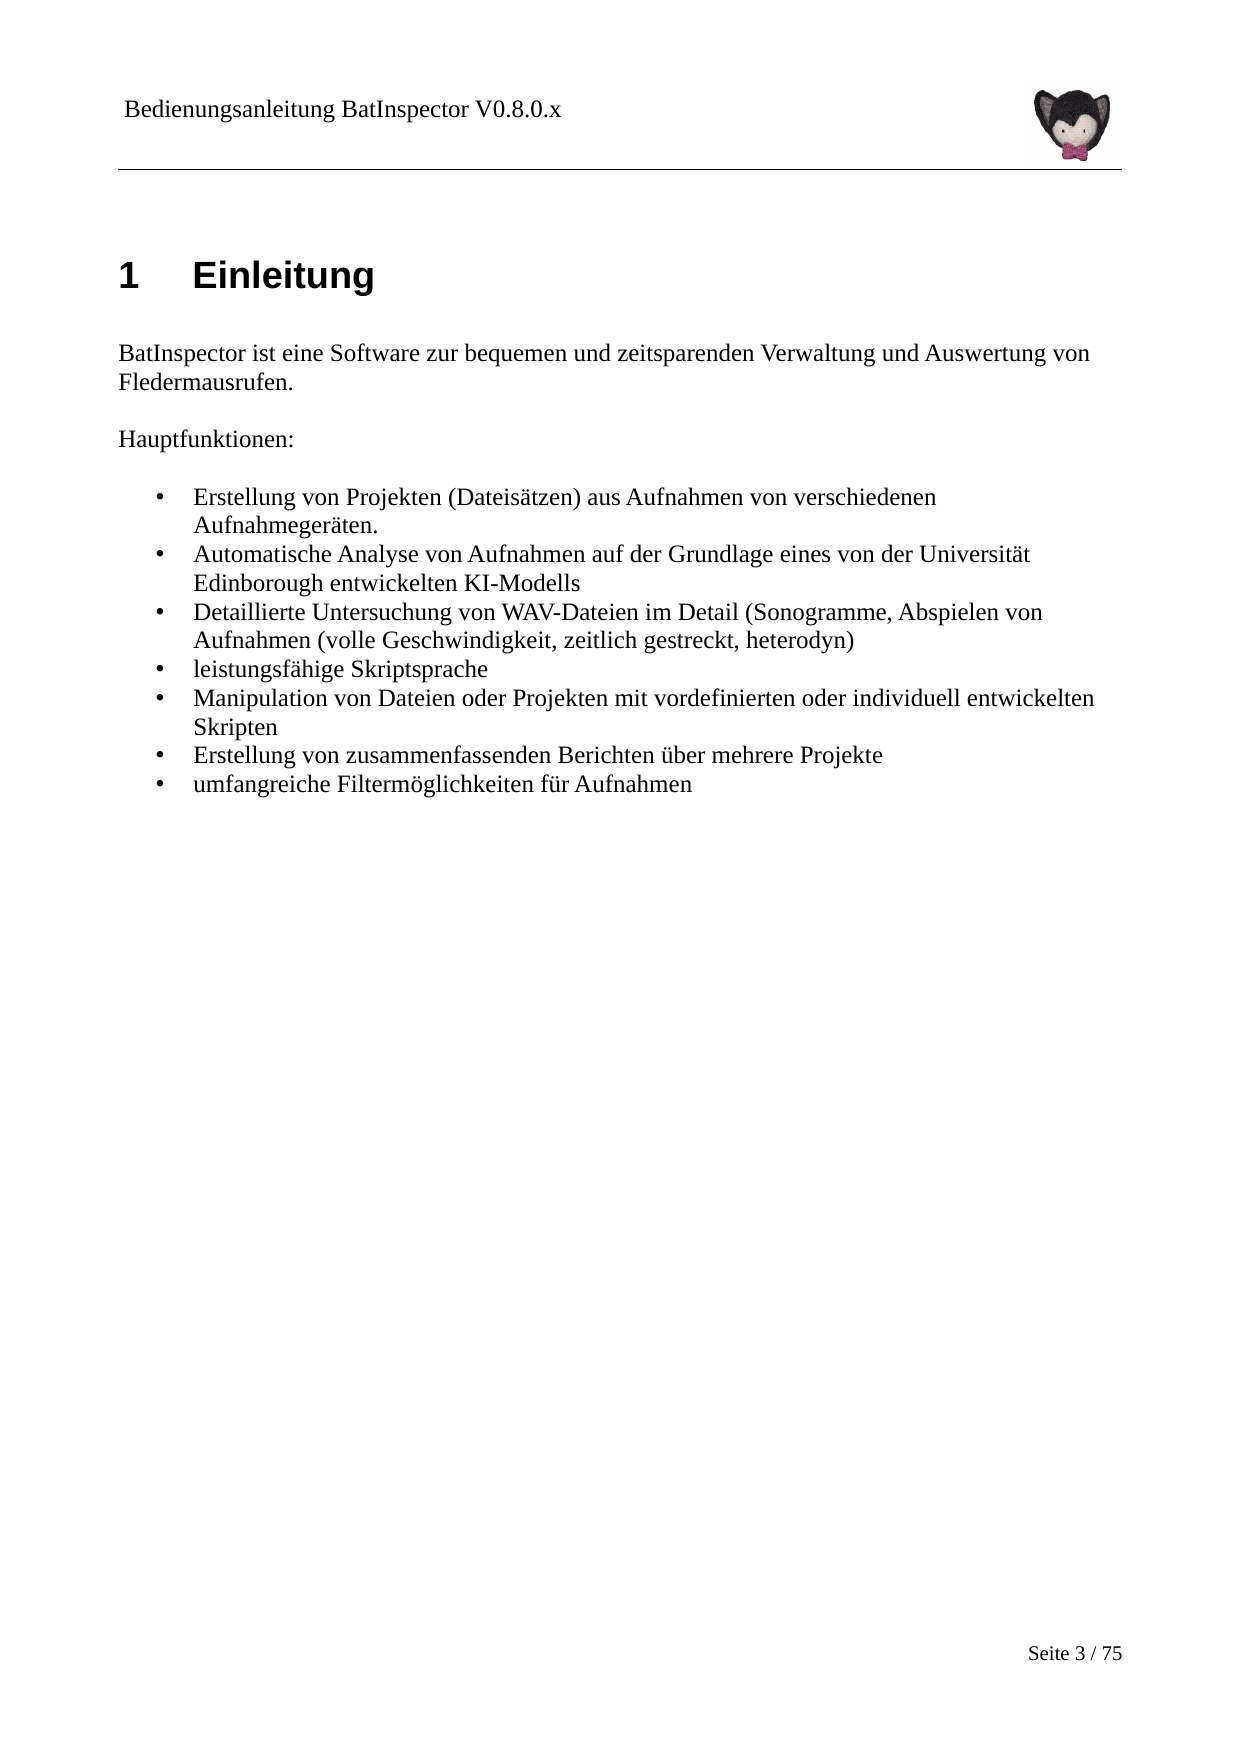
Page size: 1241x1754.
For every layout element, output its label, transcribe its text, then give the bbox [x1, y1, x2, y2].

list Erstellung von zusammenfassenden Berichten über mehrere Projekte [156, 741, 1122, 769]
picture [1030, 80, 1119, 169]
list leistungsfähige Skriptsprache [156, 654, 1122, 683]
list umfangreiche Filtermöglichkeiten für Aufnahmen [156, 769, 1122, 798]
text BatInspector ist eine Software zur bequemen und zeitsparenden Verwaltung und Auswertung von Fledermausrufen. [118, 338, 1122, 396]
list Detaillierte Untersuchung von WAV-Dateien im Detail (Sonogramme, Abspielen von Aufnahmen (volle Geschwindigkeit, zeitlich gestreckt, heterodyn) [156, 597, 1122, 654]
subtitle Einleitung [118, 253, 1122, 297]
list Erstellung von Projekten (Dateisätzen) aus Aufnahmen von verschiedenen Aufnahmegeräten. [156, 482, 1122, 539]
list Manipulation von Dateien oder Projekten mit vordefinierten oder individuell entwickelten Skripten [156, 683, 1122, 741]
list Automatische Analyse von Aufnahmen auf der Grundlage eines von der Universität Edinborough entwickelten KI-Modells [156, 539, 1122, 597]
text Hauptfunktionen: [118, 424, 1122, 453]
